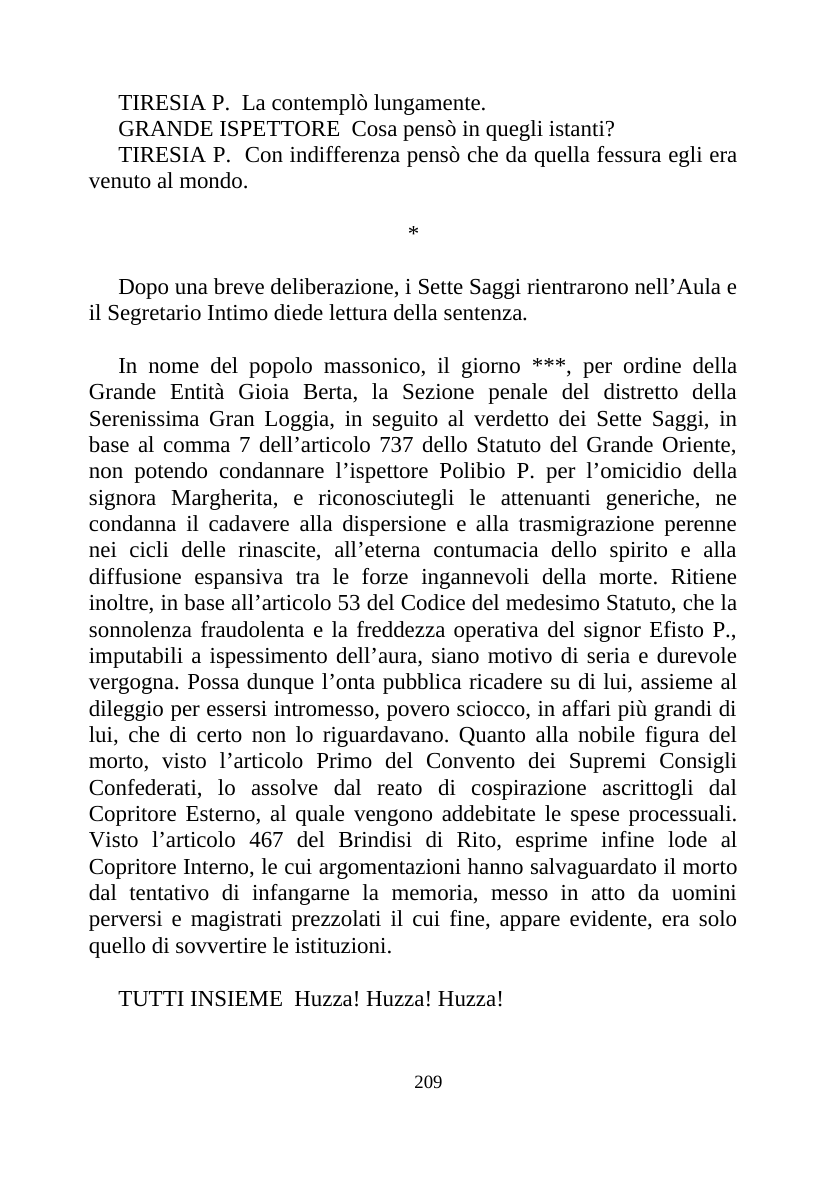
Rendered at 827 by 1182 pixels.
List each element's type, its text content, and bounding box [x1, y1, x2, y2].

text TIRESIA P. La contemplò lungamente. [89, 88, 738, 115]
text TIRESIA P. Con indifferenza pensò che da quella fessura egli era venuto al mondo. [89, 141, 738, 194]
text Dopo una breve deliberazione, i Sette Saggi rientrarono nell’Aula e il Segretario Intimo diede lettura della sentenza. [89, 273, 738, 326]
text In nome del popolo massonico, il giorno ***, per ordine della Grande Entità Gioia Berta, la Sezione penale del distretto della Serenissima Gran Loggia, in seguito al verdetto dei Sette Saggi, in base al comma 7 dell’articolo 737 dello Statuto del Grande Oriente, non potendo condannare l’ispettore Polibio P. per l’omicidio della signora Margherita, e riconosciutegli le attenuanti generiche, ne condanna il cadavere alla dispersione e alla trasmigrazione perenne nei cicli delle rinascite, all’eterna contumacia dello spirito e alla diffusione espansiva tra le forze ingannevoli della morte. Ritiene inoltre, in base all’articolo 53 del Codice del medesimo Statuto, che la sonnolenza fraudolenta e la freddezza operativa del signor Efisto P., imputabili a ispessimento dell’aura, siano motivo di seria e durevole vergogna. Possa dunque l’onta pubblica ricadere su di lui, assieme al dileggio per essersi intromesso, povero sciocco, in affari più grandi di lui, che di certo non lo riguardavano. Quanto alla nobile figura del morto, visto l’articolo Primo del Convento dei Supremi Consigli Confederati, lo assolve dal reato di cospirazione ascrittogli dal Copritore Esterno, al quale vengono addebitate le spese processuali. Visto l’articolo 467 del Brindisi di Rito, esprime infine lode al Copritore Interno, le cui argomentazioni hanno salvaguardato il morto dal tentativo di infangarne la memoria, messo in atto da uomini perversi e magistrati prezzolati il cui fine, appare evidente, era solo quello di sovvertire le istituzioni. [89, 352, 738, 958]
text * [89, 220, 738, 247]
text GRANDE ISPETTORE Cosa pensò in quegli istanti? [89, 115, 738, 141]
text TUTTI INSIEME Huzza! Huzza! Huzza! [89, 984, 738, 1011]
